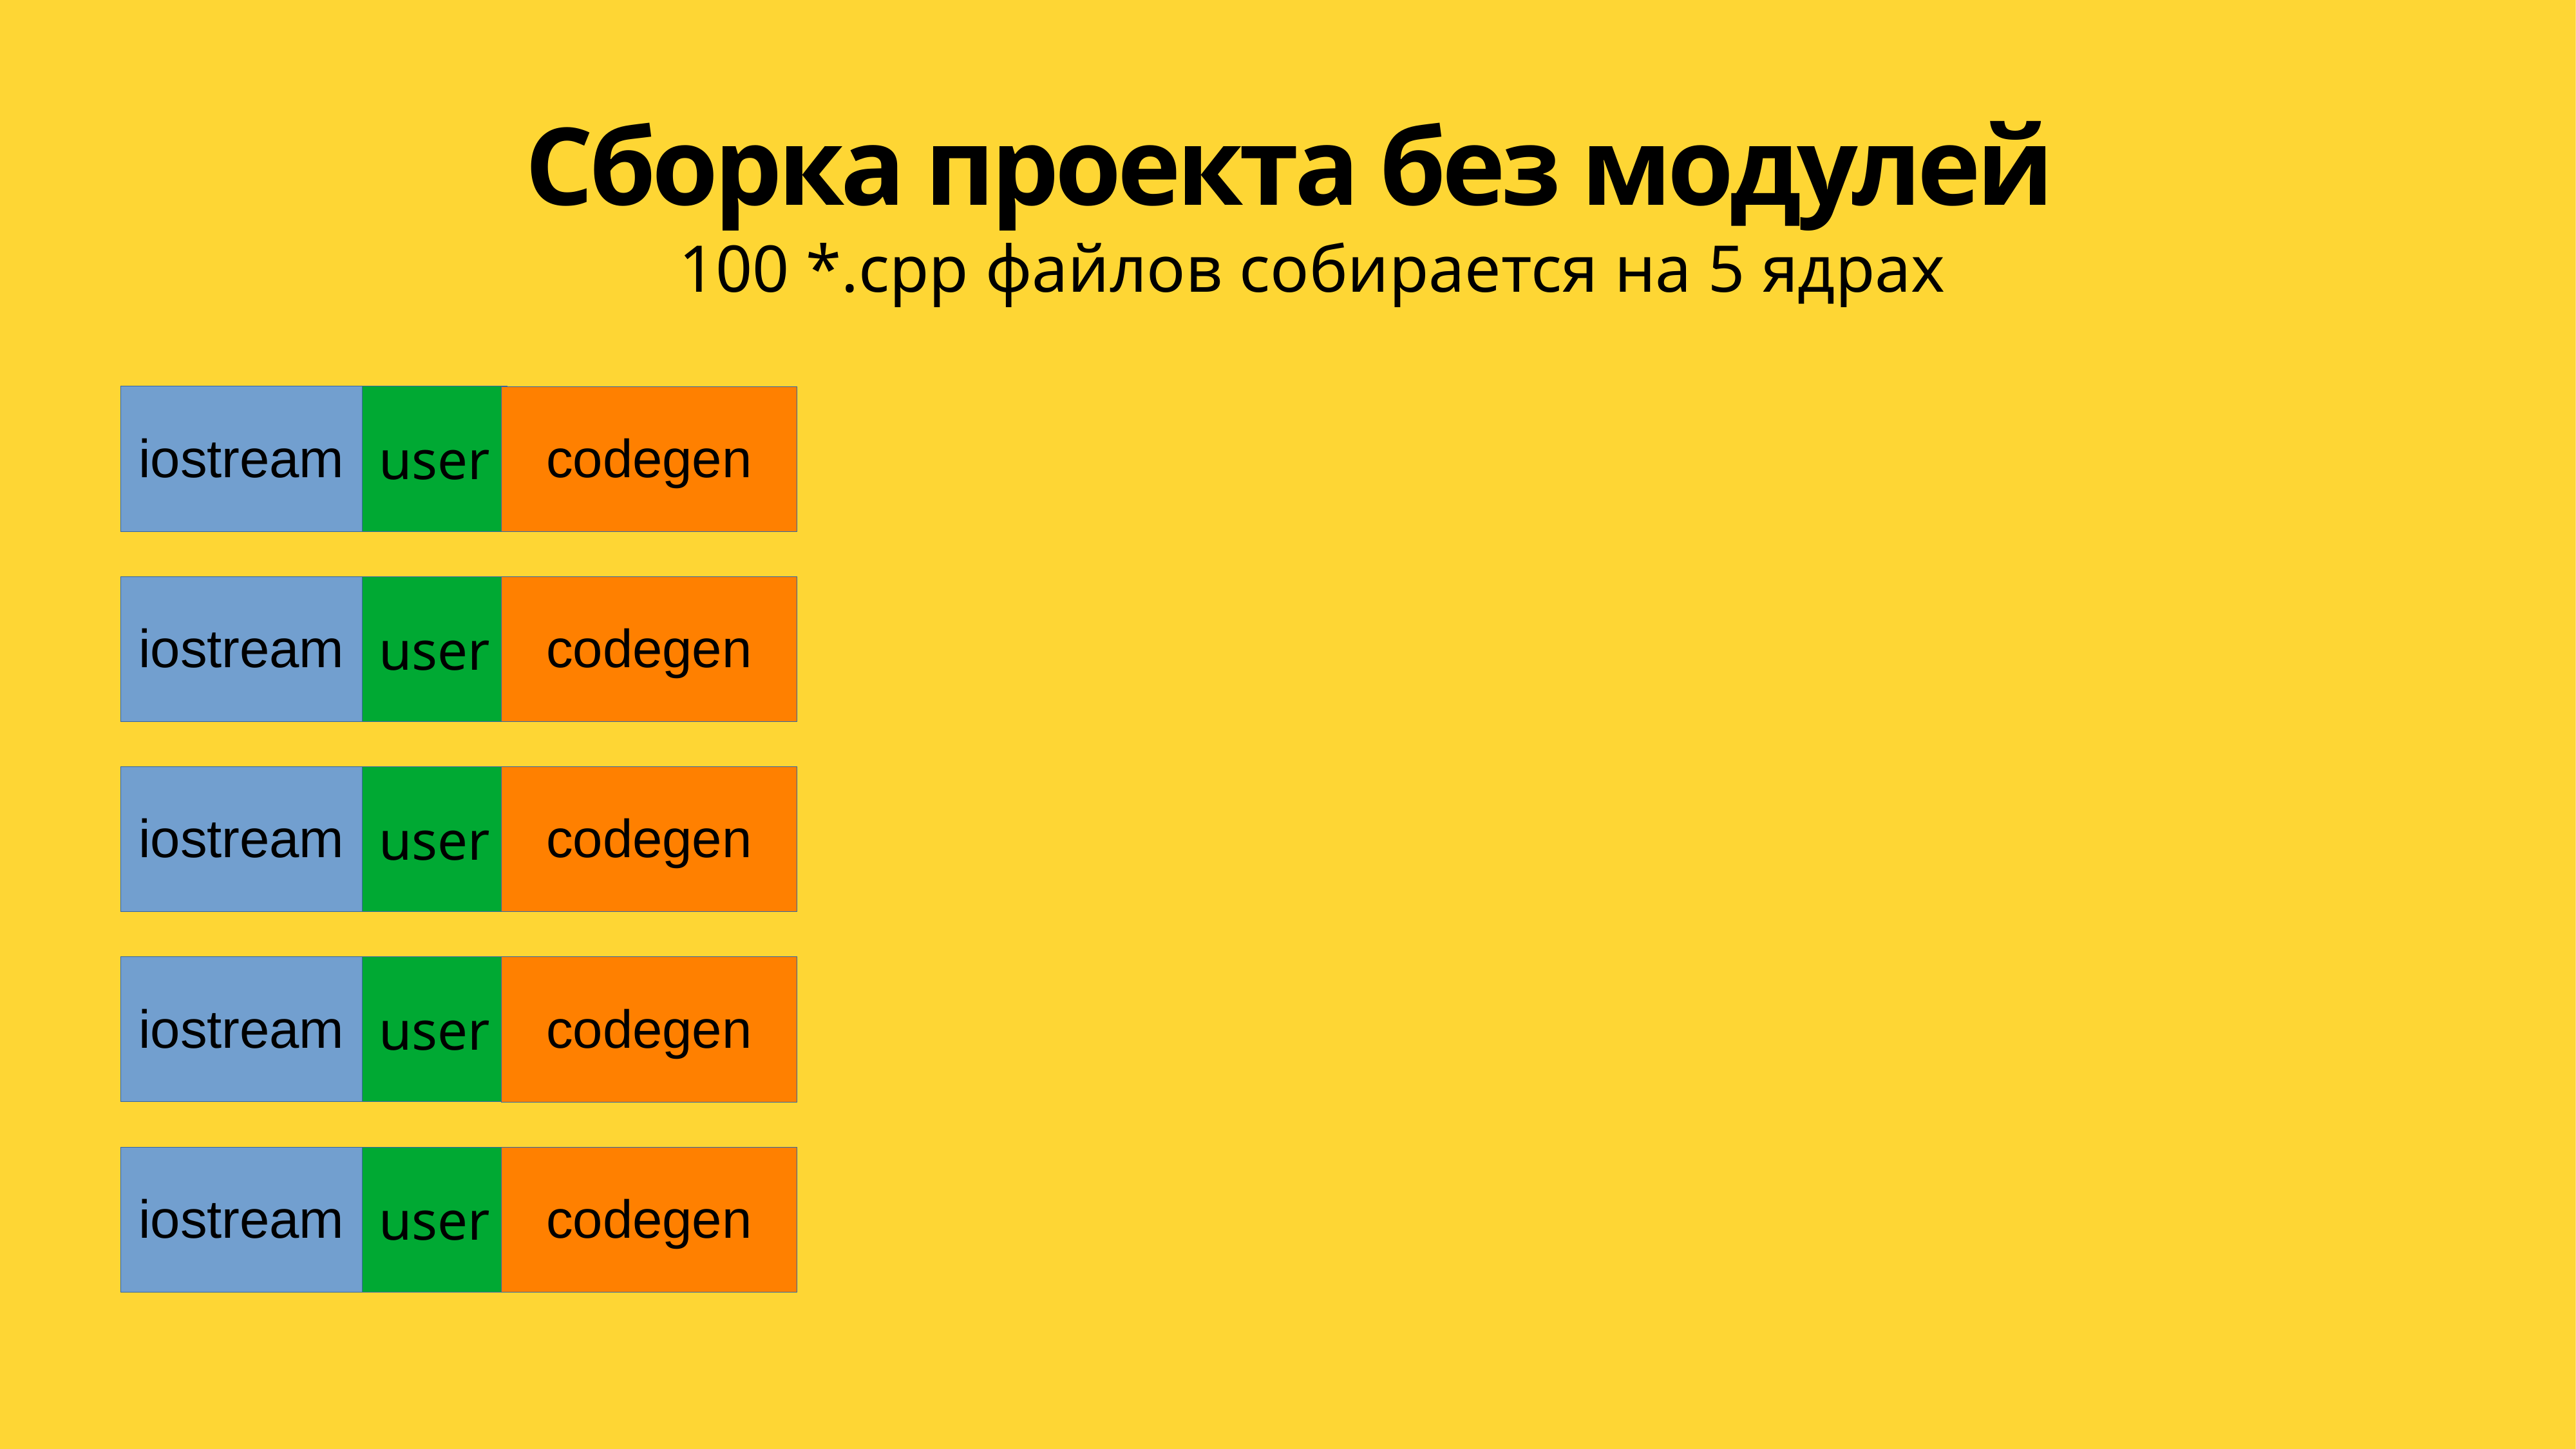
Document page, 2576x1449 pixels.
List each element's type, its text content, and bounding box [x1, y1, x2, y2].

text_box iostream [120, 956, 362, 1102]
text_box codegen [501, 766, 797, 912]
text_box iostream [120, 766, 362, 912]
text_box codegen [501, 576, 797, 722]
text_box user [362, 766, 501, 912]
text_box codegen [501, 1147, 797, 1293]
text_box iostream [121, 386, 362, 531]
text_box user [362, 386, 507, 532]
text_box iostream [120, 576, 362, 722]
text_box user [362, 956, 501, 1102]
text_box iostream [120, 1147, 362, 1293]
text_box codegen [501, 386, 797, 532]
title Сборка проекта без модулей [106, 101, 2473, 228]
text_box codegen [501, 956, 797, 1103]
list 100 *.cpp файлов собирается на 5 ядрах [106, 228, 2473, 291]
text_box user [362, 1147, 501, 1293]
text_box user [362, 576, 501, 722]
